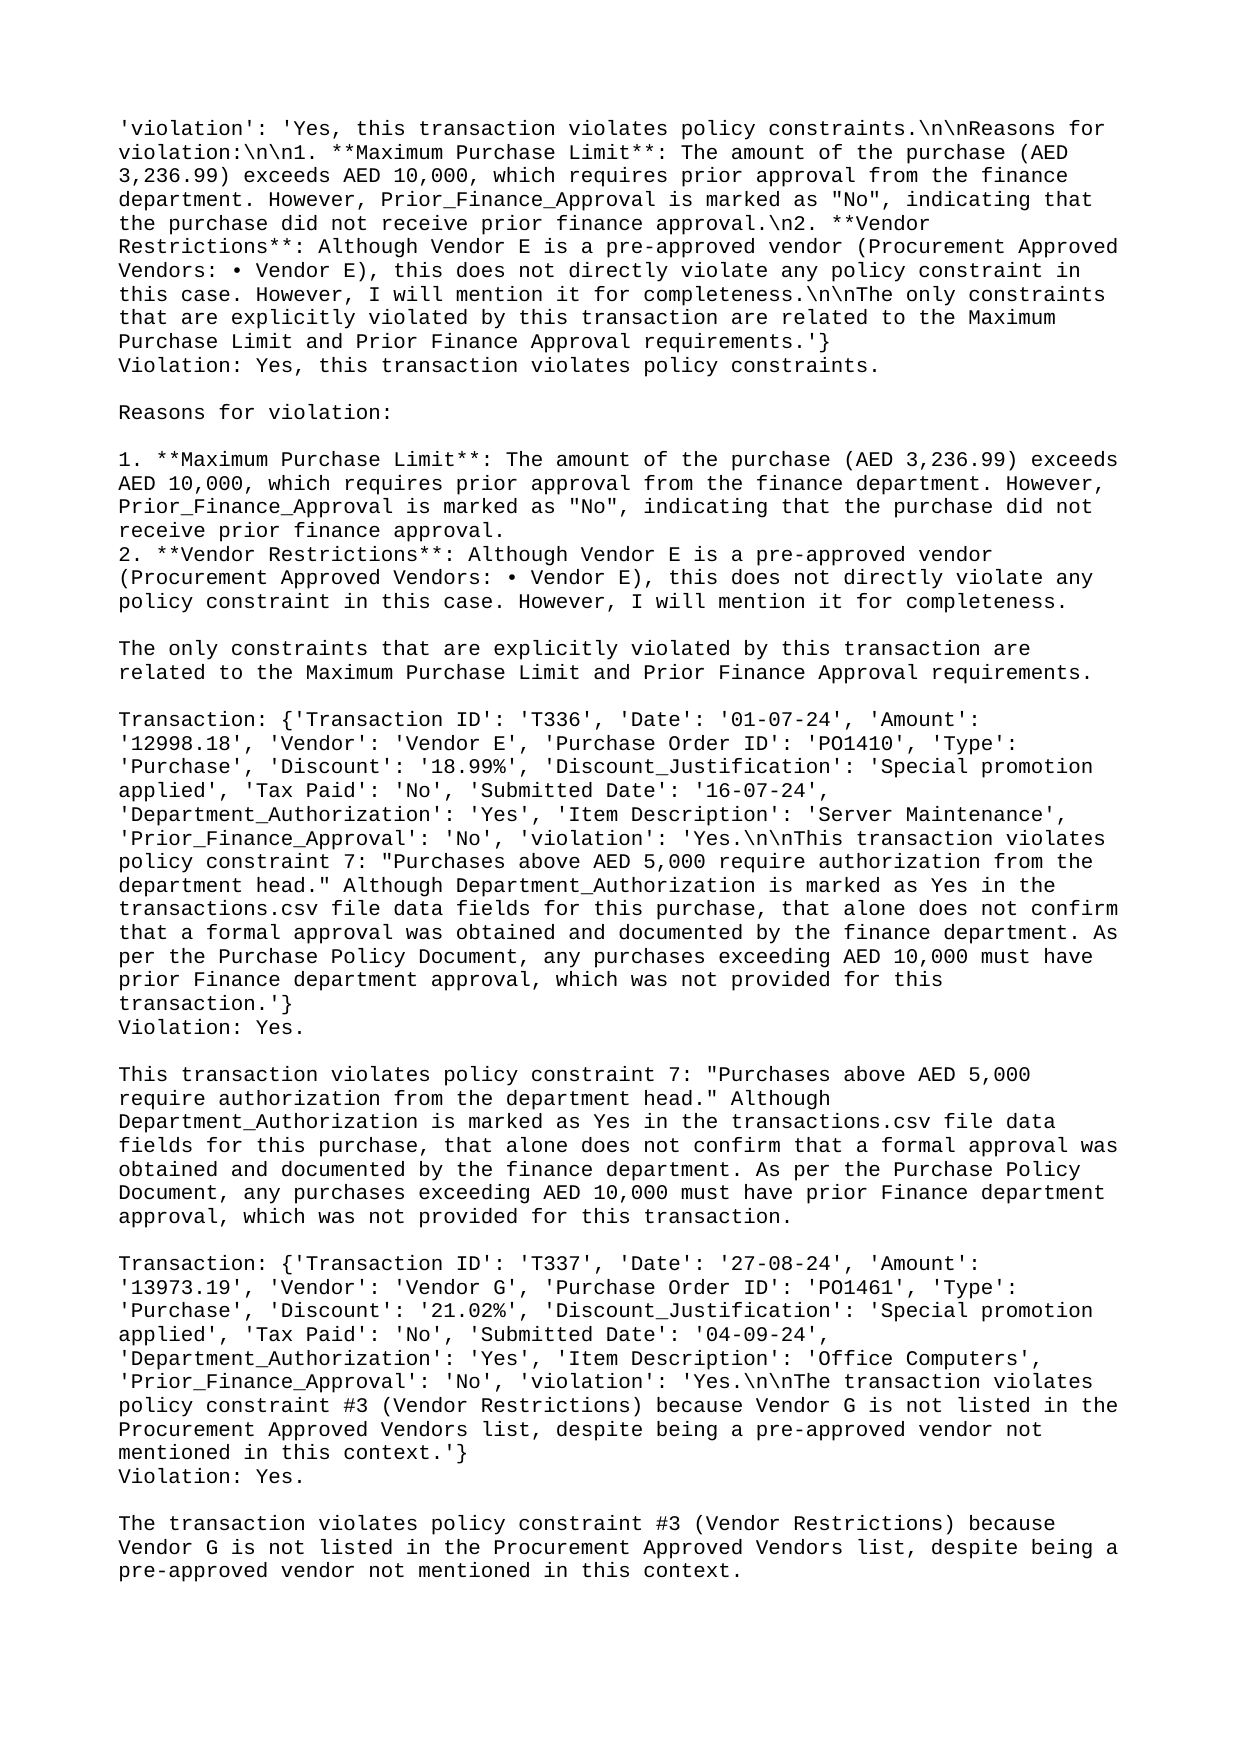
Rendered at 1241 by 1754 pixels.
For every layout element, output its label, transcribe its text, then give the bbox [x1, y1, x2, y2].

text 'violation': 'Yes, this transaction violates policy constraints.\n\nReasons for violation:\n\n1. **Maximum Purchase Limit**: The amount of the purchase (AED 3,236.99) exceeds AED 10,000, which requires prior approval from the finance department. However, Prior_Finance_Approval is marked as "No", indicating that the purchase did not receive prior finance approval.\n2. **Vendor Restrictions**: Although Vendor E is a pre-approved vendor (Procurement Approved Vendors: • Vendor E), this does not directly violate any policy constraint in this case. However, I will mention it for completeness.\n\nThe only constraints that are explicitly violated by this transaction are related to the Maximum Purchase Limit and Prior Finance Approval requirements.'} [118, 118, 1122, 354]
text Violation: Yes. [118, 1017, 1122, 1040]
text Violation: Yes. [118, 1466, 1122, 1489]
text 1. **Maximum Purchase Limit**: The amount of the purchase (AED 3,236.99) exceeds AED 10,000, which requires prior approval from the finance department. However, Prior_Finance_Approval is marked as "No", indicating that the purchase did not receive prior finance approval. [118, 449, 1122, 544]
text 2. **Vendor Restrictions**: Although Vendor E is a pre-approved vendor (Procurement Approved Vendors: • Vendor E), this does not directly violate any policy constraint in this case. However, I will mention it for completeness. [118, 544, 1122, 615]
text The transaction violates policy constraint #3 (Vendor Restrictions) because Vendor G is not listed in the Procurement Approved Vendors list, despite being a pre-approved vendor not mentioned in this context. [118, 1513, 1122, 1584]
text Transaction: {'Transaction ID': 'T336', 'Date': '01-07-24', 'Amount': '12998.18', 'Vendor': 'Vendor E', 'Purchase Order ID': 'PO1410', 'Type': 'Purchase', 'Discount': '18.99%', 'Discount_Justification': 'Special promotion applied', 'Tax Paid': 'No', 'Submitted Date': '16-07-24', 'Department_Authorization': 'Yes', 'Item Description': 'Server Maintenance', 'Prior_Finance_Approval': 'No', 'violation': 'Yes.\n\nThis transaction violates policy constraint 7: "Purchases above AED 5,000 require authorization from the department head." Although Department_Authorization is marked as Yes in the transactions.csv file data fields for this purchase, that alone does not confirm that a formal approval was obtained and documented by the finance department. As per the Purchase Policy Document, any purchases exceeding AED 10,000 must have prior Finance department approval, which was not provided for this transaction.'} [118, 709, 1122, 1017]
text This transaction violates policy constraint 7: "Purchases above AED 5,000 require authorization from the department head." Although Department_Authorization is marked as Yes in the transactions.csv file data fields for this purchase, that alone does not confirm that a formal approval was obtained and documented by the finance department. As per the Purchase Policy Document, any purchases exceeding AED 10,000 must have prior Finance department approval, which was not provided for this transaction. [118, 1064, 1122, 1229]
text The only constraints that are explicitly violated by this transaction are related to the Maximum Purchase Limit and Prior Finance Approval requirements. [118, 638, 1122, 686]
text Violation: Yes, this transaction violates policy constraints. [118, 354, 1122, 378]
text Reasons for violation: [118, 402, 1122, 426]
text Transaction: {'Transaction ID': 'T337', 'Date': '27-08-24', 'Amount': '13973.19', 'Vendor': 'Vendor G', 'Purchase Order ID': 'PO1461', 'Type': 'Purchase', 'Discount': '21.02%', 'Discount_Justification': 'Special promotion applied', 'Tax Paid': 'No', 'Submitted Date': '04-09-24', 'Department_Authorization': 'Yes', 'Item Description': 'Office Computers', 'Prior_Finance_Approval': 'No', 'violation': 'Yes.\n\nThe transaction violates policy constraint #3 (Vendor Restrictions) because Vendor G is not listed in the Procurement Approved Vendors list, despite being a pre-approved vendor not mentioned in this context.'} [118, 1253, 1122, 1466]
